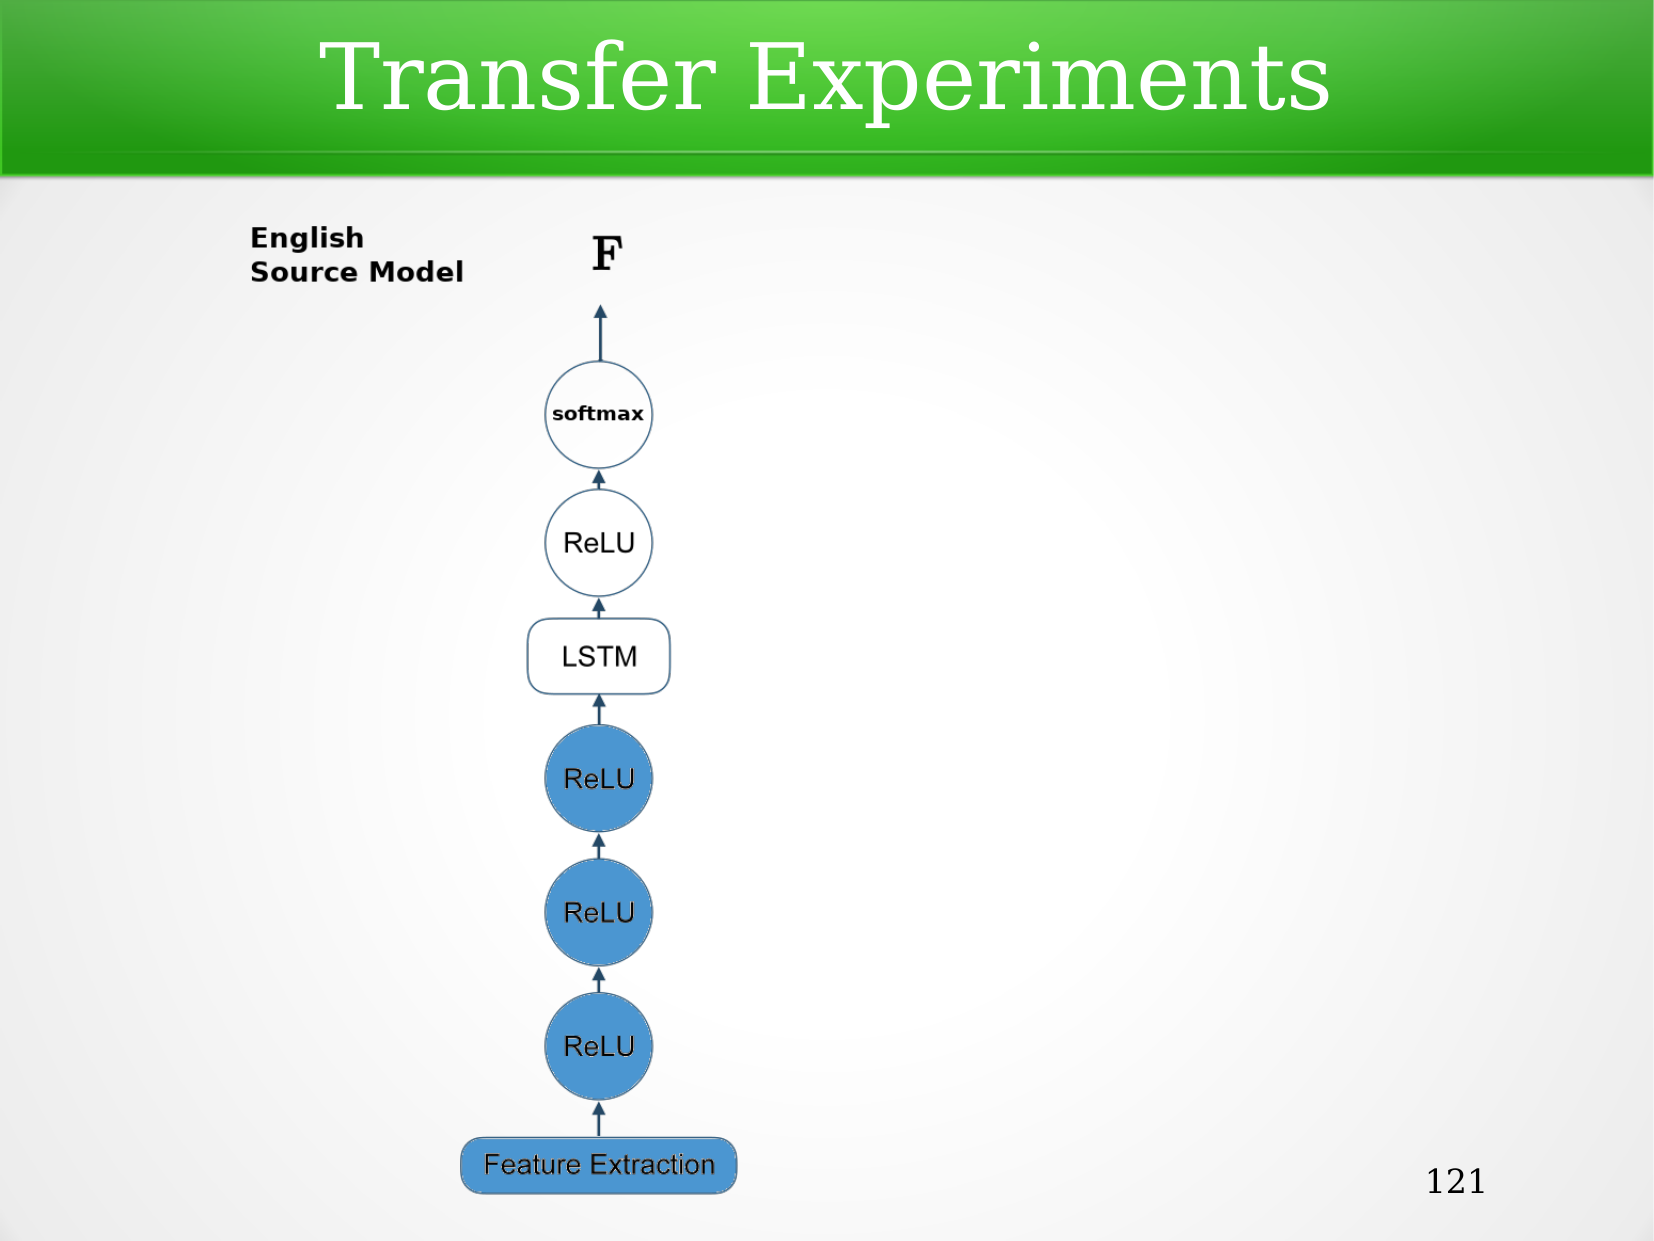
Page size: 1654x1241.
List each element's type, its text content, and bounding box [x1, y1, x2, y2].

title Transfer Experiments [82, 11, 1571, 154]
picture [0, 0, 1654, 1241]
